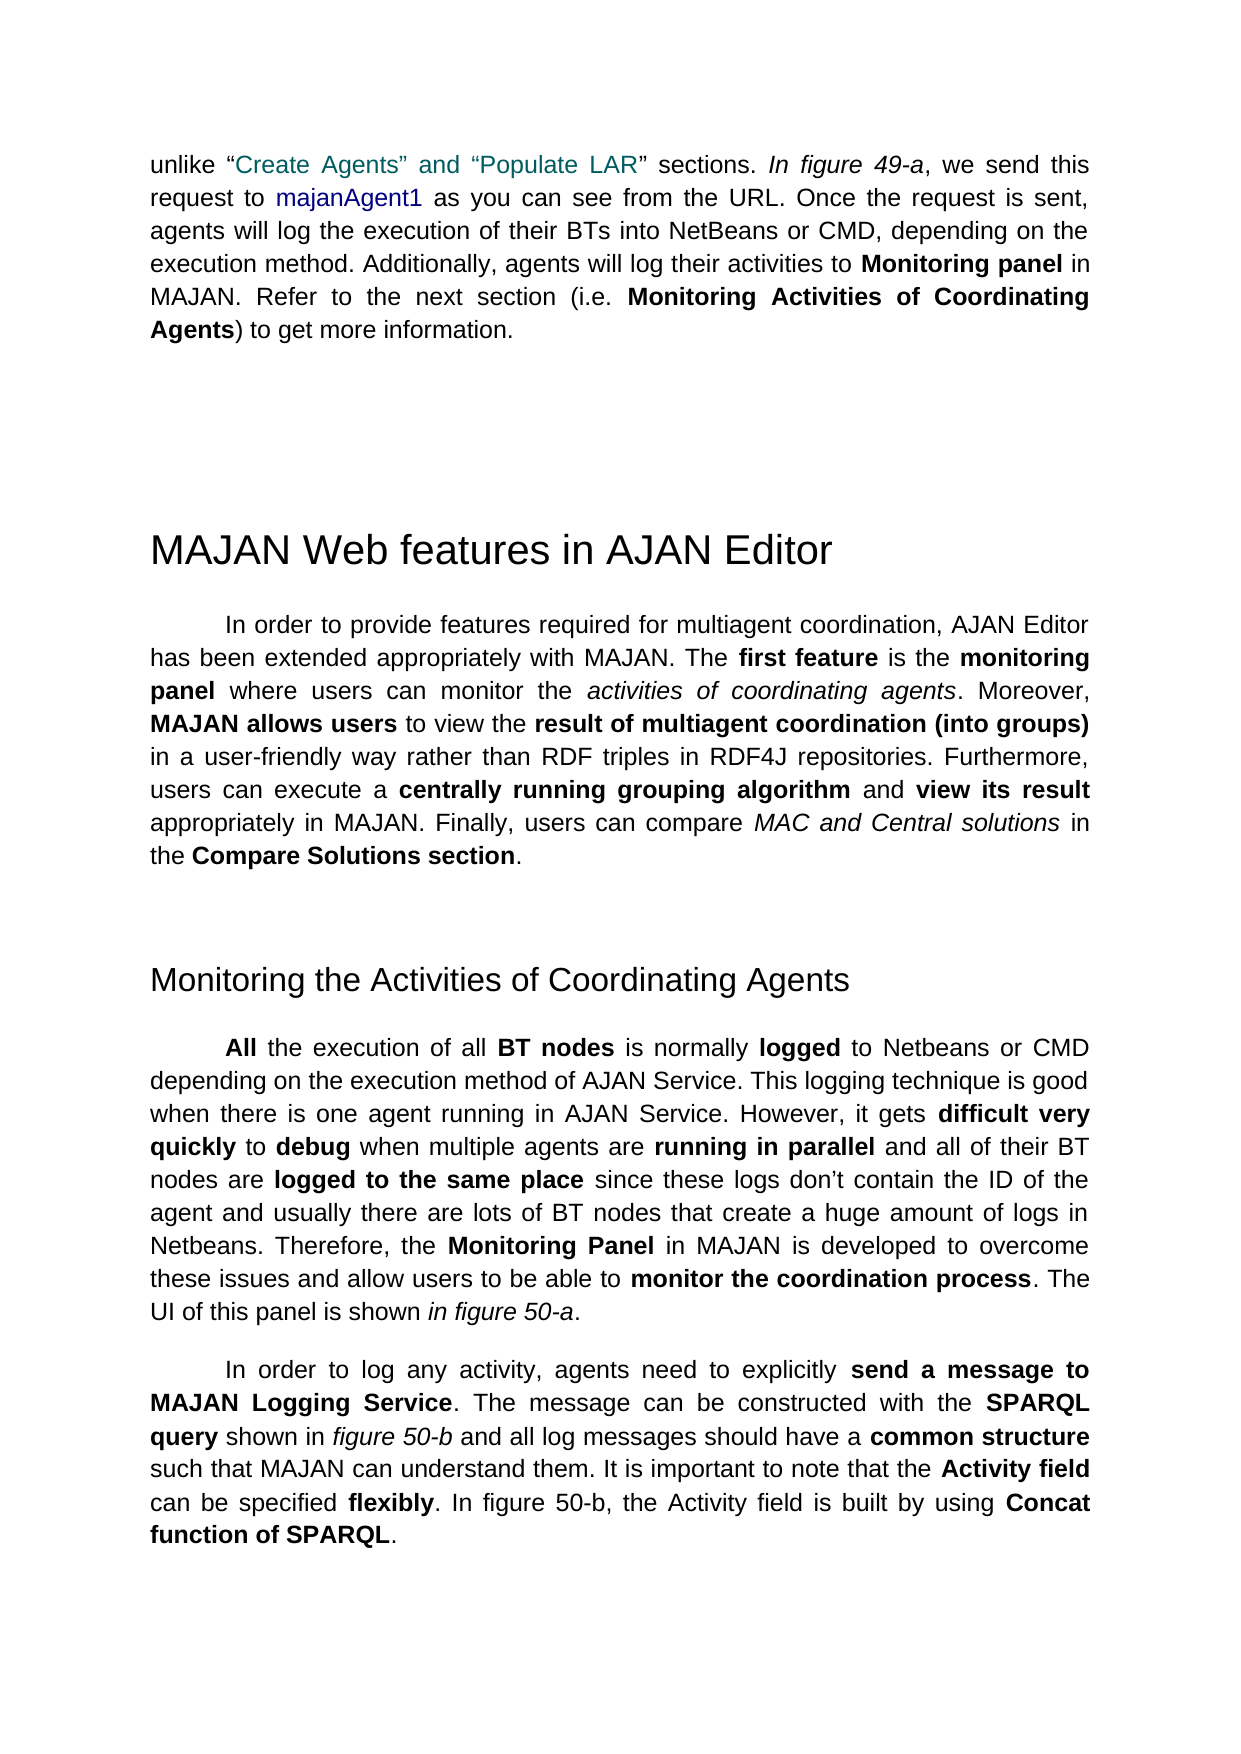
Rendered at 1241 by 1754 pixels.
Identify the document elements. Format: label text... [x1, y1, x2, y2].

text In order to provide features required for multiagent coordination, AJAN Editor has been extended appropriately with MAJAN. The first feature is the monitoring panel where users can monitor the activities of coordinating agents. Moreover, MAJAN allows users to view the result of multiagent coordination (into groups) in a user-friendly way rather than RDF triples in RDF4J repositories. Furthermore, users can execute a centrally running grouping algorithm and view its result appropriately in MAJAN. Finally, users can compare MAC and Central solutions in the Compare Solutions section. [150, 610, 1090, 870]
subtitle MAJAN Web features in AJAN Editor [150, 525, 1090, 573]
text In order to log any activity, agents need to explicitly send a message to MAJAN Logging Service. The message can be constructed with the SPARQL query shown in figure 50-b and all log messages should have a common structure such that MAJAN can understand them. It is important to note that the Activity field can be specified flexibly. In figure 50-b, the Activity field is built by using Concat function of SPARQL. [150, 1355, 1090, 1549]
text All the execution of all BT nodes is normally logged to Netbeans or CMD depending on the execution method of AJAN Service. This logging technique is good when there is one agent running in AJAN Service. However, it gets difficult very quickly to debug when multiple agents are running in parallel and all of their BT nodes are logged to the same place since these logs don’t contain the ID of the agent and usually there are lots of BT nodes that create a huge amount of logs in Netbeans. Therefore, the Monitoring Panel in MAJAN is developed to overcome these issues and allow users to be able to monitor the coordination process. The UI of this panel is shown in figure 50-a. [150, 1033, 1090, 1326]
text unlike “Create Agents” and “Populate LAR” sections. In figure 49-a, we send this request to majanAgent1 as you can see from the URL. Once the request is sent, agents will log the execution of their BTs into NetBeans or CMD, depending on the execution method. Additionally, agents will log their activities to Monitoring panel in MAJAN. Refer to the next section (i.e. Monitoring Activities of Coordinating Agents) to get more information. [150, 150, 1090, 344]
subtitle Monitoring the Activities of Coordinating Agents [150, 960, 1090, 999]
